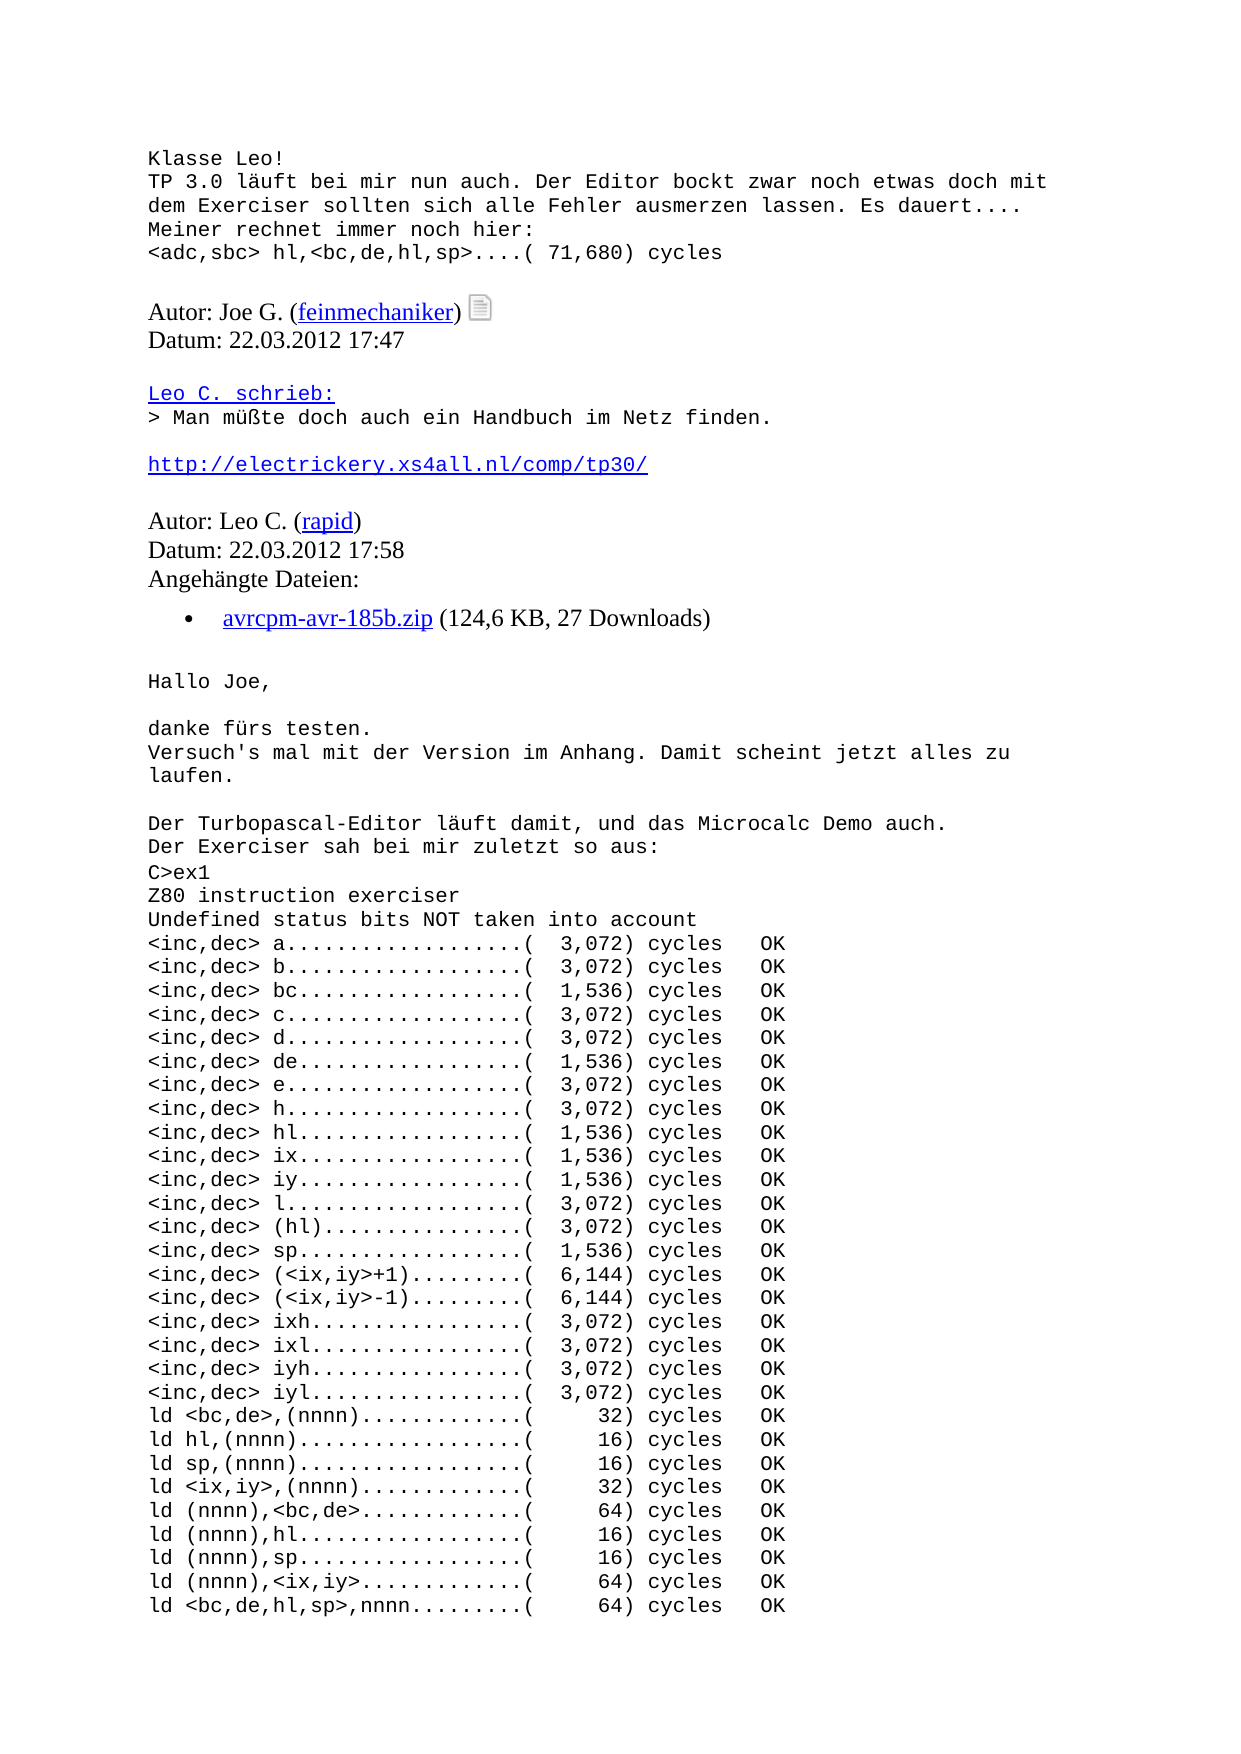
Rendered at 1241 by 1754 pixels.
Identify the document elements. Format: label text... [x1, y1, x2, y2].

text Der Turbopascal-Editor läuft damit, und das Microcalc Demo auch. [148, 813, 1093, 836]
text Angehängte Dateien: [148, 564, 1093, 593]
text dem Exerciser sollten sich alle Fehler ausmerzen lassen. Es dauert.... [148, 195, 1093, 218]
text Autor: Joe G. (feinmechaniker) [148, 294, 1093, 326]
text Klasse Leo! [148, 148, 1093, 171]
text Hallo Joe, [148, 671, 1093, 694]
text laufen. [148, 766, 1093, 789]
picture [467, 294, 494, 321]
text TP 3.0 läuft bei mir nun auch. Der Editor bockt zwar noch etwas doch mit [148, 171, 1093, 195]
text Meiner rechnet immer noch hier: [148, 218, 1093, 242]
text Datum: 22.03.2012 17:47 [148, 326, 1093, 354]
text danke fürs testen. [148, 718, 1093, 742]
text Versuch's mal mit der Version im Anhang. Damit scheint jetzt alles zu [148, 742, 1093, 766]
text Der Exerciser sah bei mir zuletzt so aus: [148, 836, 1093, 860]
text http://electrickery.xs4all.nl/comp/tp30/ [148, 454, 1093, 478]
text Leo C. schrieb: [148, 383, 1093, 407]
table_header C>ex1 Z80 instruction exerciser Undefined status bits NOT taken into account <inc,dec> a...................( 3,072) cycles OK <inc,dec> b...................( 3,072) cycles OK <inc,dec> bc..................( 1,536) cycles OK <inc,dec> c...................( 3,072) cycles OK <inc,dec> d...................( 3,072) cycles OK <inc,dec> de..................( 1,536) cycles OK <inc,dec> e...................( 3,072) cycles OK <inc,dec> h...................( 3,072) cycles OK <inc,dec> hl..................( 1,536) cycles OK <inc,dec> ix..................( 1,536) cycles OK <inc,dec> iy..................( 1,536) cycles OK <inc,dec> l...................( 3,072) cycles OK <inc,dec> (hl)................( 3,072) cycles OK <inc,dec> sp..................( 1,536) cycles OK <inc,dec> (<ix,iy>+1).........( 6,144) cycles OK <inc,dec> (<ix,iy>-1).........( 6,144) cycles OK <inc,dec> ixh.................( 3,072) cycles OK <inc,dec> ixl.................( 3,072) cycles OK <inc,dec> iyh.................( 3,072) cycles OK <inc,dec> iyl.................( 3,072) cycles OK ld <bc,de>,(nnnn).............( 32) cycles OK ld hl,(nnnn)..................( 16) cycles OK ld sp,(nnnn)..................( 16) cycles OK ld <ix,iy>,(nnnn).............( 32) cycles OK ld (nnnn),<bc,de>.............( 64) cycles OK ld (nnnn),hl..................( 16) cycles OK ld (nnnn),sp..................( 16) cycles OK ld (nnnn),<ix,iy>.............( 64) cycles OK ld <bc,de,hl,sp>,nnnn.........( 64) cycles OK [146, 860, 793, 1620]
text <adc,sbc> hl,<bc,de,hl,sp>....( 71,680) cycles [148, 242, 1093, 266]
text Datum: 22.03.2012 17:58 [148, 535, 1093, 564]
text Autor: Leo C. (rapid) [148, 506, 1093, 535]
list avrcpm-avr-185b.zip (124,6 KB, 27 Downloads) [185, 603, 1093, 632]
text > Man müßte doch auch ein Handbuch im Netz finden. [148, 407, 1093, 430]
